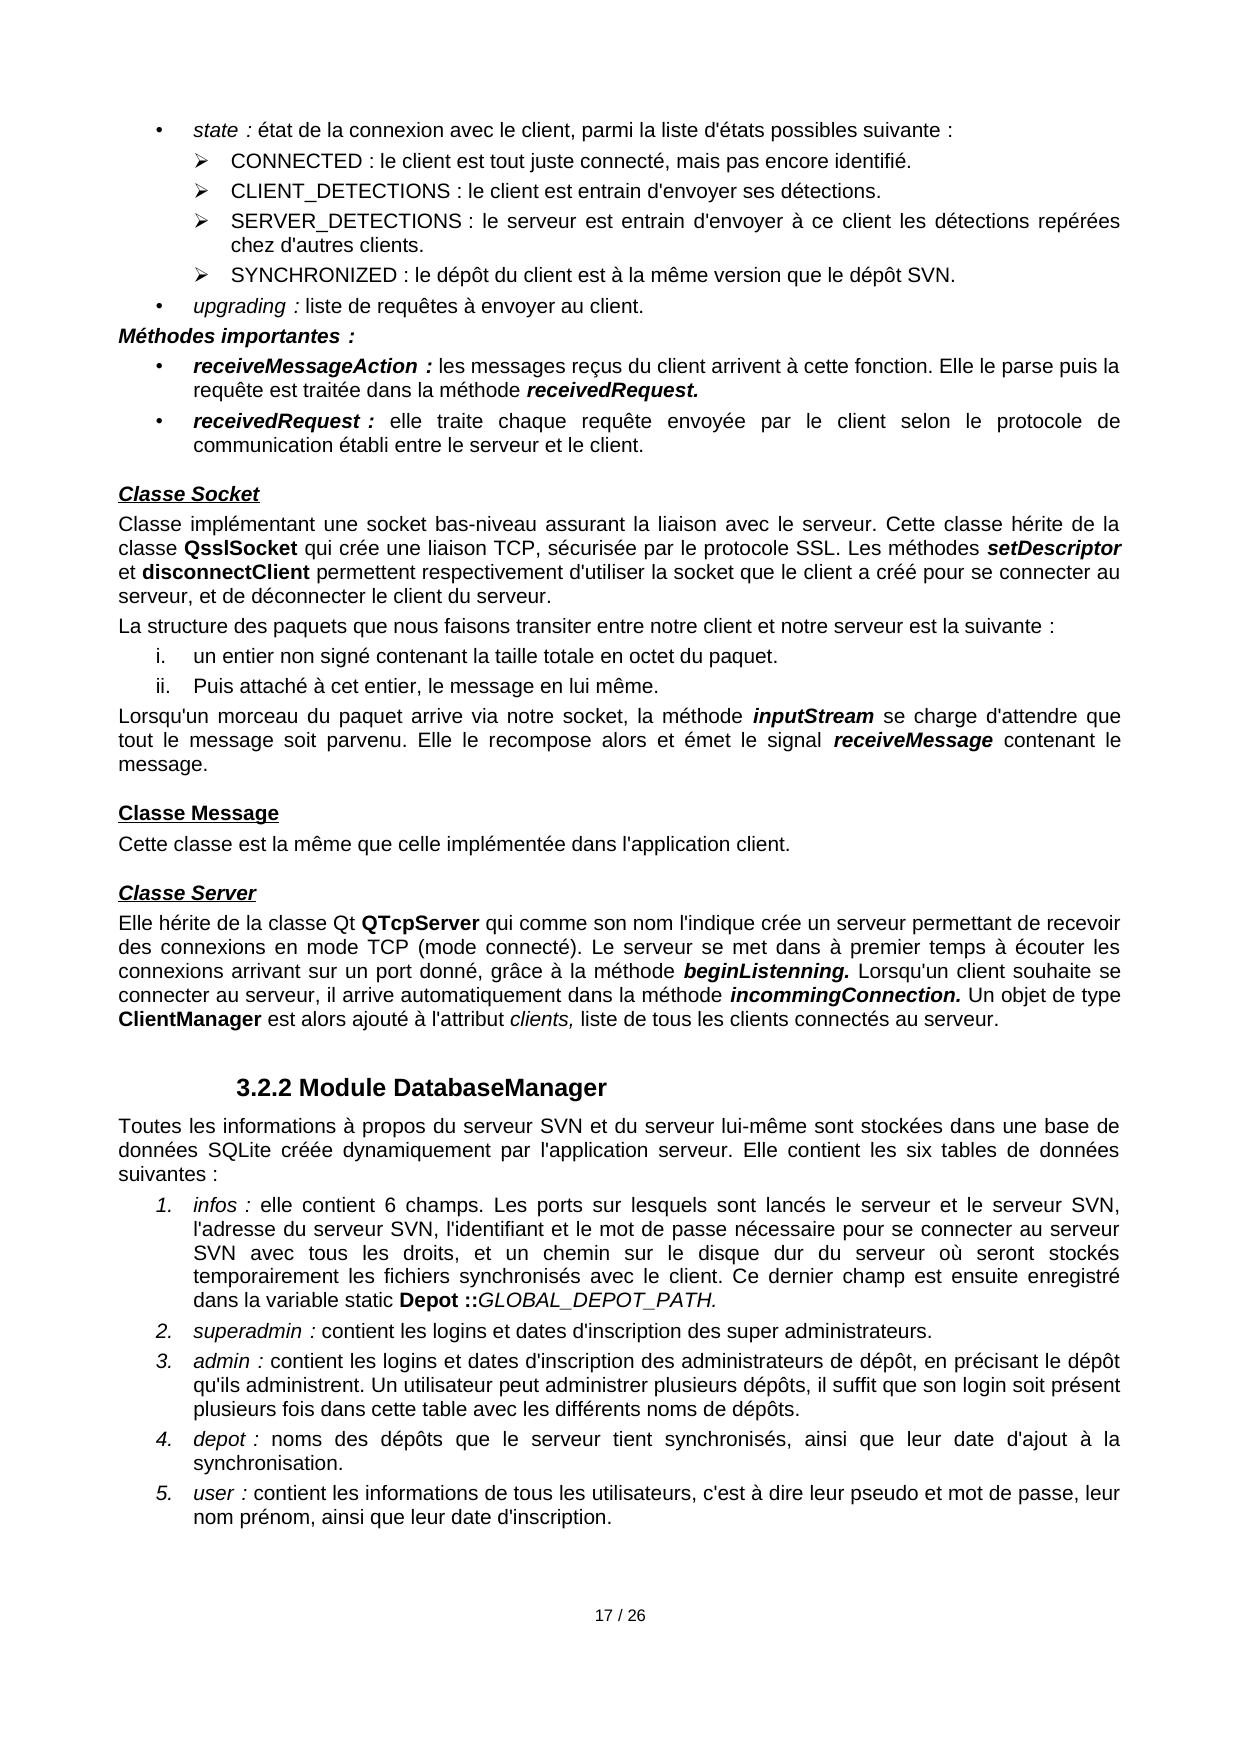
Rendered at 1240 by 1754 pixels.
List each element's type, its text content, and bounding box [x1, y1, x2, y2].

text La structure des paquets que nous faisons transiter entre notre client et notre serveur est la suivante : [118, 614, 1121, 638]
list SERVER_DETECTIONS : le serveur est entrain d'envoyer à ce client les détections repérées chez d'autres clients. [193, 209, 1121, 257]
list receivedRequest : elle traite chaque requête envoyée par le client selon le protocole de communication établi entre le serveur et le client. [156, 408, 1121, 456]
list Puis attaché à cet entier, le message en lui même. [156, 674, 1121, 698]
list superadmin : contient les logins et dates d'inscription des super administrateurs. [156, 1318, 1121, 1342]
list un entier non signé contenant la taille totale en octet du paquet. [156, 644, 1121, 668]
list admin : contient les logins et dates d'inscription des administrateurs de dépôt, en précisant le dépôt qu'ils administrent. Un utilisateur peut administrer plusieurs dépôts, il suffit que son login soit présent plusieurs fois dans cette table avec les différents noms de dépôts. [156, 1349, 1121, 1421]
list SYNCHRONIZED : le dépôt du client est à la même version que le dépôt SVN. [193, 263, 1121, 287]
text Méthodes importantes : [118, 324, 1121, 348]
subtitle Module DatabaseManager [236, 1073, 1121, 1102]
list depot : noms des dépôts que le serveur tient synchronisés, ainsi que leur date d'ajout à la synchronisation. [156, 1427, 1121, 1475]
list CLIENT_DETECTIONS : le client est entrain d'envoyer ses détections. [193, 179, 1121, 203]
text Elle hérite de la classe Qt QTcpServer qui comme son nom l'indique crée un serveur permettant de recevoir des connexions en mode TCP (mode connecté). Le serveur se met dans à premier temps à écouter les connexions arrivant sur un port donné, grâce à la méthode beginListenning. Lorsqu'un client souhaite se connecter au serveur, il arrive automatiquement dans la méthode incommingConnection. Un objet de type ClientManager est alors ajouté à l'attribut clients, liste de tous les clients connectés au serveur. [118, 911, 1121, 1030]
text Toutes les informations à propos du serveur SVN et du serveur lui-même sont stockées dans une base de données SQLite créée dynamiquement par l'application serveur. Elle contient les six tables de données suivantes : [118, 1114, 1121, 1186]
list upgrading : liste de requêtes à envoyer au client. [156, 294, 1121, 318]
list user : contient les informations de tous les utilisateurs, c'est à dire leur pseudo et mot de passe, leur nom prénom, ainsi que leur date d'inscription. [156, 1481, 1121, 1529]
text Cette classe est la même que celle implémentée dans l'application client. [118, 831, 1121, 855]
text Lorsqu'un morceau du paquet arrive via notre socket, la méthode inputStream se charge d'attendre que tout le message soit parvenu. Elle le recompose alors et émet le signal receiveMessage contenant le message. [118, 704, 1121, 776]
list state : état de la connexion avec le client, parmi la liste d'états possibles suivante : [156, 118, 1121, 142]
list CONNECTED : le client est tout juste connecté, mais pas encore identifié. [193, 148, 1121, 172]
subtitle Classe Socket [118, 481, 1121, 505]
list infos : elle contient 6 champs. Les ports sur lesquels sont lancés le serveur et le serveur SVN, l'adresse du serveur SVN, l'identifiant et le mot de passe nécessaire pour se connecter au serveur SVN avec tous les droits, et un chemin sur le disque dur du serveur où seront stockés temporairement les fichiers synchronisés avec le client. Ce dernier champ est ensuite enregistré dans la variable static Depot ::GLOBAL_DEPOT_PATH. [156, 1192, 1121, 1312]
list receiveMessageAction : les messages reçus du client arrivent à cette fonction. Elle le parse puis la requête est traitée dans la méthode receivedRequest. [156, 354, 1121, 402]
subtitle Classe Server [118, 880, 1121, 904]
text Classe implémentant une socket bas-niveau assurant la liaison avec le serveur. Cette classe hérite de la classe QsslSocket qui crée une liaison TCP, sécurisée par le protocole SSL. Les méthodes setDescriptor et disconnectClient permettent respectivement d'utiliser la socket que le client a créé pour se connecter au serveur, et de déconnecter le client du serveur. [118, 512, 1121, 607]
subtitle Classe Message [118, 801, 1121, 825]
